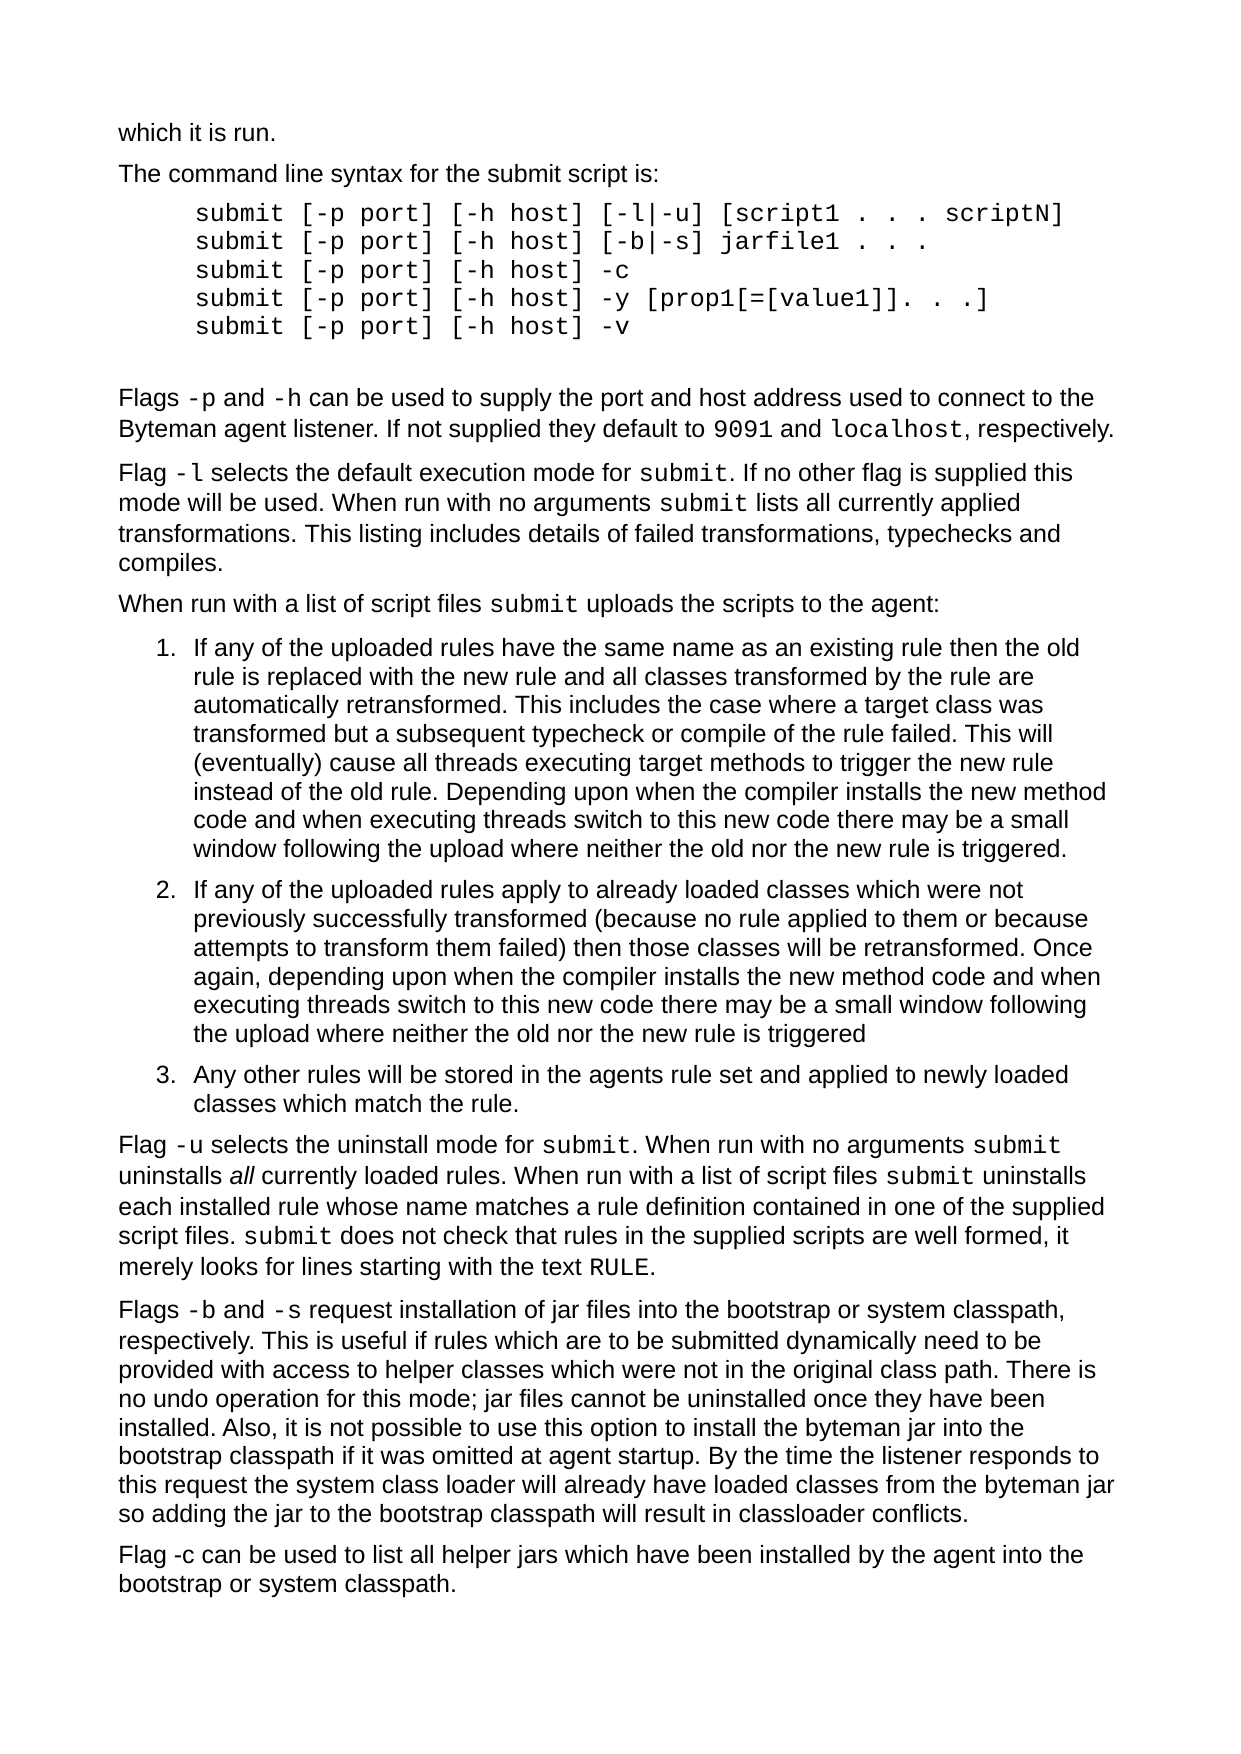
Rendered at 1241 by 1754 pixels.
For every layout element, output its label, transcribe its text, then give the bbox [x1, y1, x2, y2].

text Flag -l selects the default execution mode for submit. If no other flag is supplied this mode will be used. When run with no arguments submit lists all currently applied transformations. This listing includes details of failed transformations, typechecks and compiles. [118, 457, 1122, 577]
list Any other rules will be stored in the agents rule set and applied to newly loaded classes which match the rule. [156, 1060, 1122, 1118]
text Flag -u selects the uninstall mode for submit. When run with no arguments submit uninstalls all currently loaded rules. When run with a list of script files submit uninstalls each installed rule whose name matches a rule definition contained in one of the supplied script files. submit does not check that rules in the supplied scripts are well formed, it merely looks for lines starting with the text RULE. [118, 1130, 1122, 1283]
text which it is run. [118, 118, 1122, 147]
text submit [-p port] [-h host] [-l|-u] [script1 . . . scriptN] submit [-p port] [-h host] [-b|-s] jarfile1 . . . submit [-p port] [-h host] -c submit [-p port] [-h host] -y [prop1[=[value1]]. . .] submit [-p port] [-h host] -v [194, 201, 1122, 371]
text When run with a list of script files submit uploads the scripts to the agent: [118, 589, 1122, 620]
text Flags -p and -h can be used to supply the port and host address used to connect to the Byteman agent listener. If not supplied they default to 9091 and localhost, respectively. [118, 383, 1122, 445]
list If any of the uploaded rules apply to already loaded classes which were not previously successfully transformed (because no rule applied to them or because attempts to transform them failed) then those classes will be retransformed. Once again, depending upon when the compiler installs the new method code and when executing threads switch to this new code there may be a small window following the upload where neither the old nor the new rule is triggered [156, 875, 1122, 1048]
text The command line syntax for the submit script is: [118, 159, 1122, 188]
text Flags -b and -s request installation of jar files into the bootstrap or system classpath, respectively. This is useful if rules which are to be submitted dynamically need to be provided with access to helper classes which were not in the original class path. There is no undo operation for this mode; jar files cannot be uninstalled once they have been installed. Also, it is not possible to use this option to install the byteman jar into the bootstrap classpath if it was omitted at agent startup. By the time the listener responds to this request the system class loader will already have loaded classes from the byteman jar so adding the jar to the bootstrap classpath will result in classloader conflicts. [118, 1295, 1122, 1527]
list If any of the uploaded rules have the same name as an existing rule then the old rule is replaced with the new rule and all classes transformed by the rule are automatically retransformed. This includes the case where a target class was transformed but a subsequent typecheck or compile of the rule failed. This will (eventually) cause all threads executing target methods to trigger the new rule instead of the old rule. Depending upon when the compiler installs the new method code and when executing threads switch to this new code there may be a small window following the upload where neither the old nor the new rule is triggered. [156, 633, 1122, 863]
text Flag -c can be used to list all helper jars which have been installed by the agent into the bootstrap or system classpath. [118, 1540, 1122, 1597]
